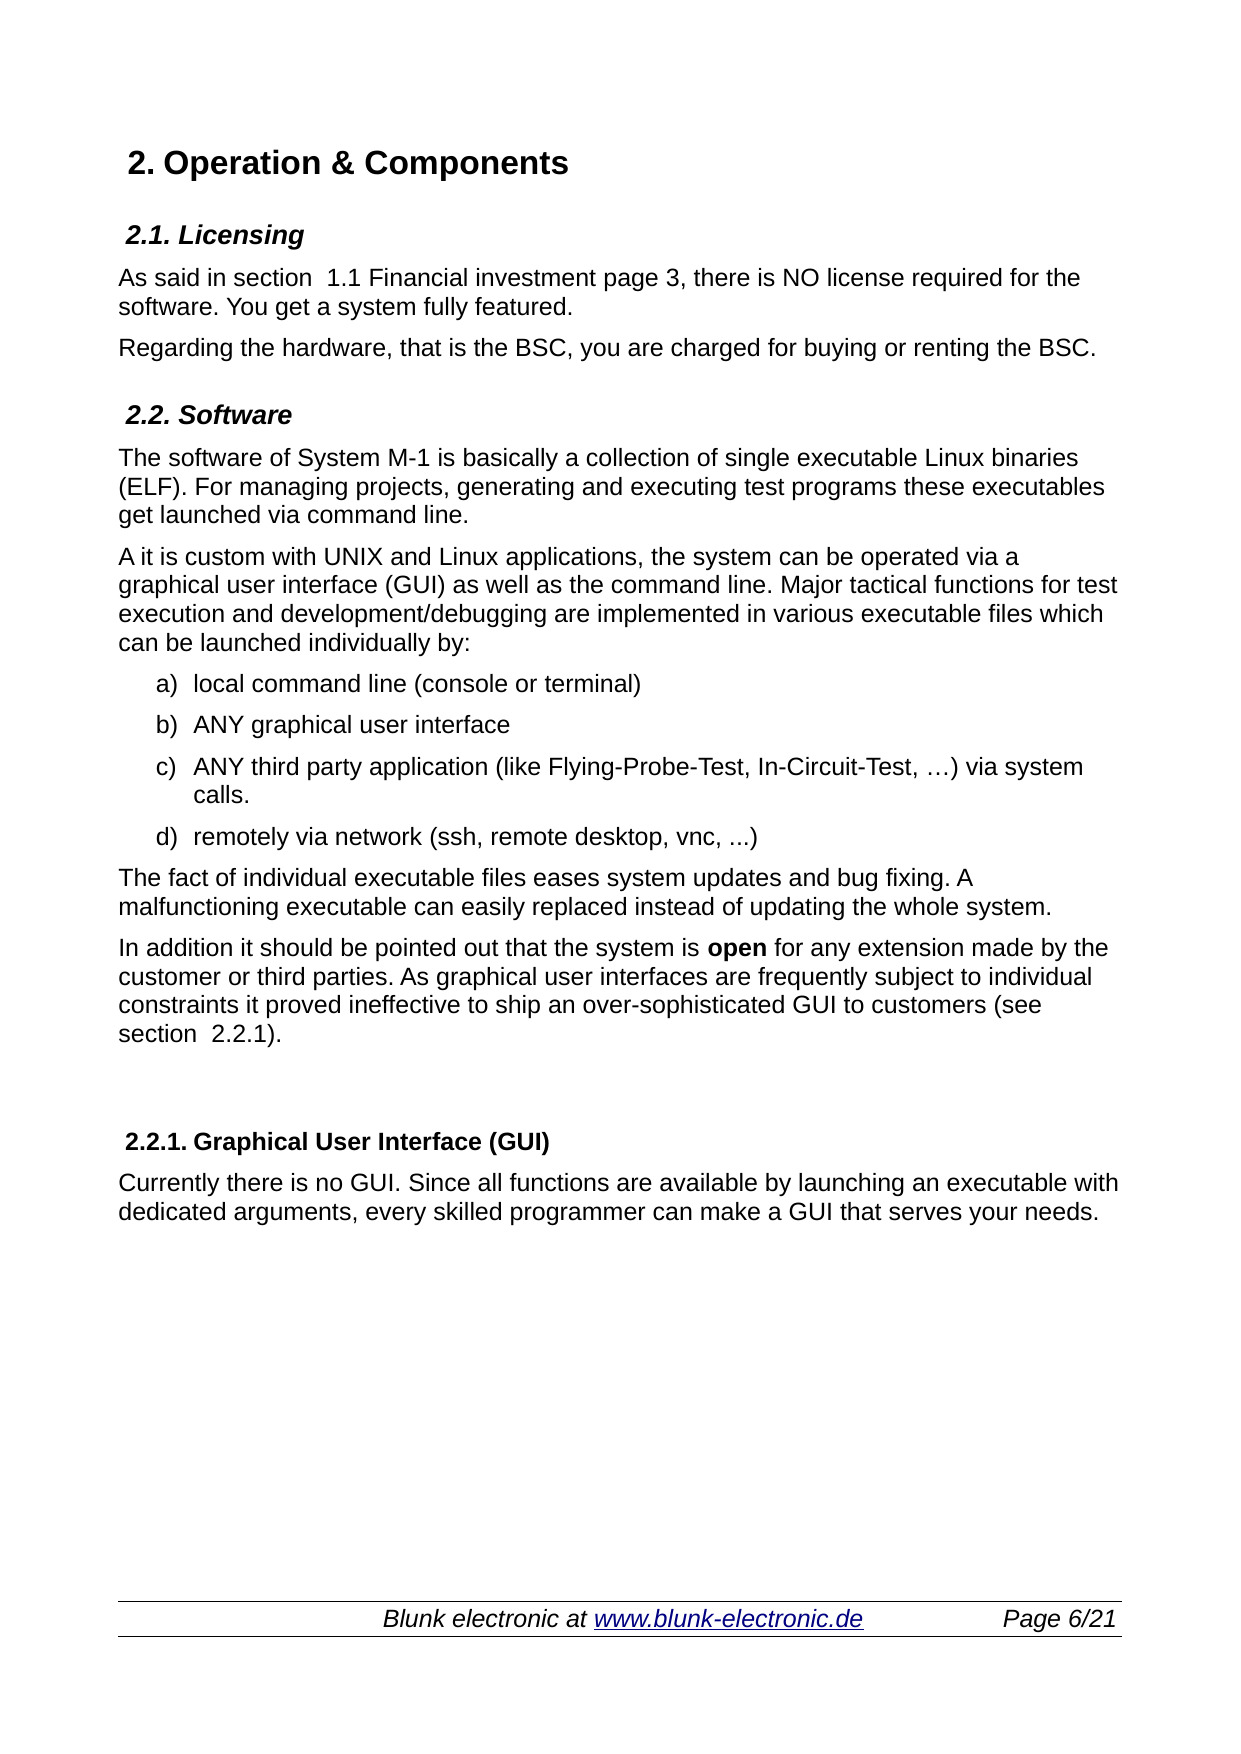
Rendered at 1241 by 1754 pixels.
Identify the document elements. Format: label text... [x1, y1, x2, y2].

text Regarding the hardware, that is the BSC, you are charged for buying or renting the BSC. [118, 333, 1122, 362]
subtitle Licensing [118, 219, 1122, 251]
subtitle Graphical User Interface (GUI) [118, 1127, 1122, 1156]
text In addition it should be pointed out that the system is open for any extension made by the customer or third parties. As graphical user interfaces are frequently subject to individual constraints it proved ineffective to ship an over-sophisticated GUI to customers (see section 2.2.1). [118, 933, 1122, 1048]
subtitle Operation & Components [118, 143, 1122, 182]
text A it is custom with UNIX and Linux applications, the system can be operated via a graphical user interface (GUI) as well as the command line. Major tactical functions for test execution and development/debugging are implemented in various executable files which can be launched individually by: [118, 542, 1122, 657]
list local command line (console or terminal) [156, 669, 1122, 698]
subtitle Software [118, 399, 1122, 431]
text The fact of individual executable files eases system updates and bug fixing. A malfunctioning executable can easily replaced instead of updating the whole system. [118, 863, 1122, 921]
list ANY graphical user interface [156, 711, 1122, 739]
list remotely via network (ssh, remote desktop, vnc, ...) [156, 822, 1122, 851]
text Currently there is no GUI. Since all functions are available by launching an executable with dedicated arguments, every skilled programmer can make a GUI that serves your needs. [118, 1168, 1122, 1226]
text The software of System M-1 is basically a collection of single executable Linux binaries (ELF). For managing projects, generating and executing test programs these executables get launched via command line. [118, 443, 1122, 529]
list ANY third party application (like Flying-Probe-Test, In-Circuit-Test, …) via system calls. [156, 752, 1122, 809]
text As said in section 1.1 Financial investment page 3, there is NO license required for the software. You get a system fully featured. [118, 263, 1122, 321]
